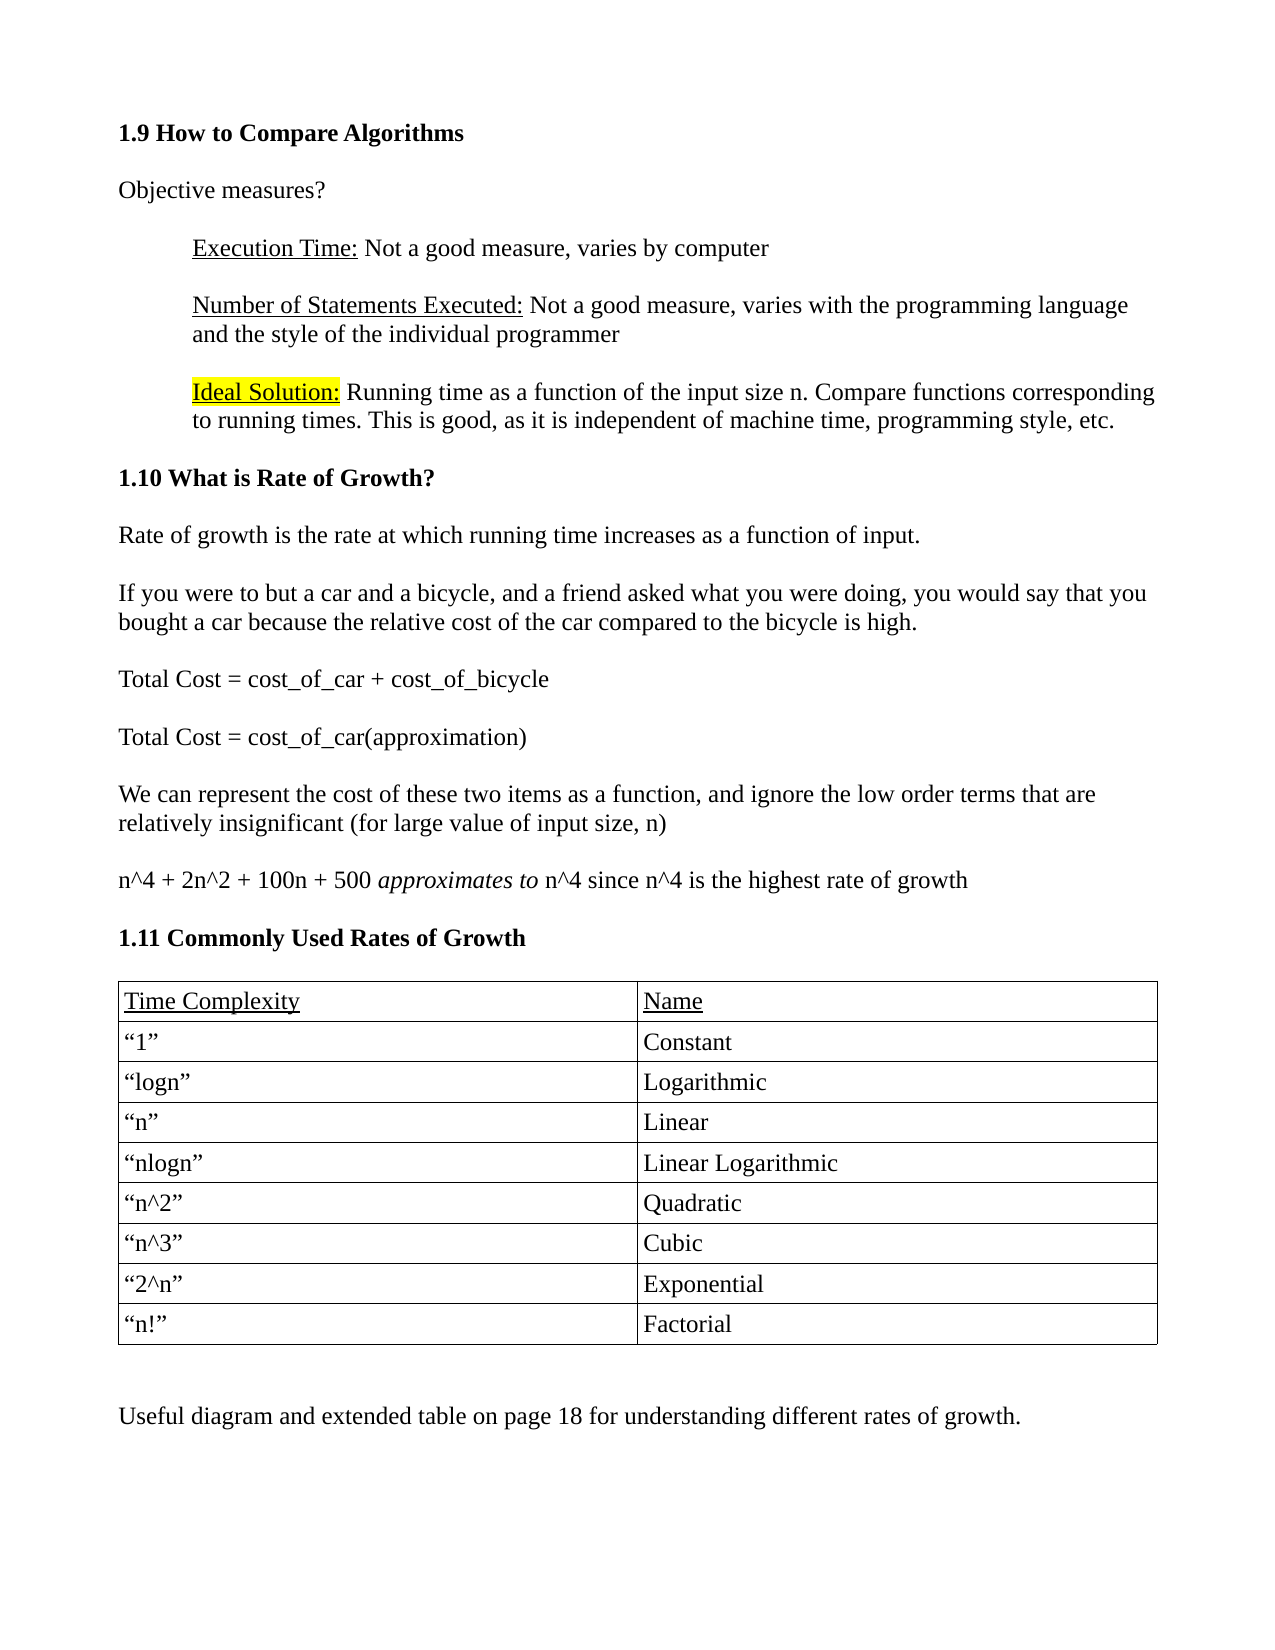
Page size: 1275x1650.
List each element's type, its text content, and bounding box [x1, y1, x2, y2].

table_cell Linear Logarithmic [638, 1143, 1157, 1182]
table_header Name [638, 982, 1157, 1021]
text 1.11 Commonly Used Rates of Growth [118, 923, 1157, 952]
text Total Cost = cost_of_car + cost_of_bicycle [118, 664, 1157, 693]
text Execution Time: Not a good measure, varies by computer [118, 233, 1157, 262]
table_cell Quadratic [638, 1183, 1157, 1222]
text We can represent the cost of these two items as a function, and ignore the low order terms that are relatively insignificant (for large value of input size, n) [118, 779, 1157, 837]
text Rate of growth is the rate at which running time increases as a function of input. [118, 521, 1157, 549]
text Useful diagram and extended table on page 18 for understanding different rates of growth. [118, 1401, 1157, 1430]
table_cell “n” [119, 1103, 637, 1142]
table_cell “2^n” [119, 1264, 637, 1303]
table_cell Exponential [638, 1264, 1157, 1303]
text Total Cost = cost_of_car(approximation) [118, 722, 1157, 751]
table_header Time Complexity [119, 982, 637, 1021]
table_cell Constant [638, 1022, 1157, 1061]
table_cell “logn” [119, 1062, 637, 1102]
text If you were to but a car and a bicycle, and a friend asked what you were doing, you would say that you bought a car because the relative cost of the car compared to the bicycle is high. [118, 578, 1157, 636]
text 1.9 How to Compare Algorithms [118, 118, 1157, 147]
text 1.10 What is Rate of Growth? [118, 463, 1157, 492]
table_cell “1” [119, 1022, 637, 1061]
table_cell “n!” [119, 1304, 637, 1343]
table_cell “n^3” [119, 1224, 637, 1263]
table_cell “nlogn” [119, 1143, 637, 1182]
text Number of Statements Executed: Not a good measure, varies with the programming language and the style of the individual programmer [118, 291, 1157, 348]
table_cell Factorial [638, 1304, 1157, 1343]
table_cell Linear [638, 1103, 1157, 1142]
text n^4 + 2n^2 + 100n + 500 approximates to n^4 since n^4 is the highest rate of growth [118, 866, 1157, 894]
table_cell Logarithmic [638, 1062, 1157, 1102]
text Ideal Solution: Running time as a function of the input size n. Compare functions corresponding to running times. This is good, as it is independent of machine time, programming style, etc. [118, 377, 1157, 434]
table_cell Cubic [638, 1224, 1157, 1263]
text Objective measures? [118, 176, 1157, 204]
table_cell “n^2” [119, 1183, 637, 1222]
